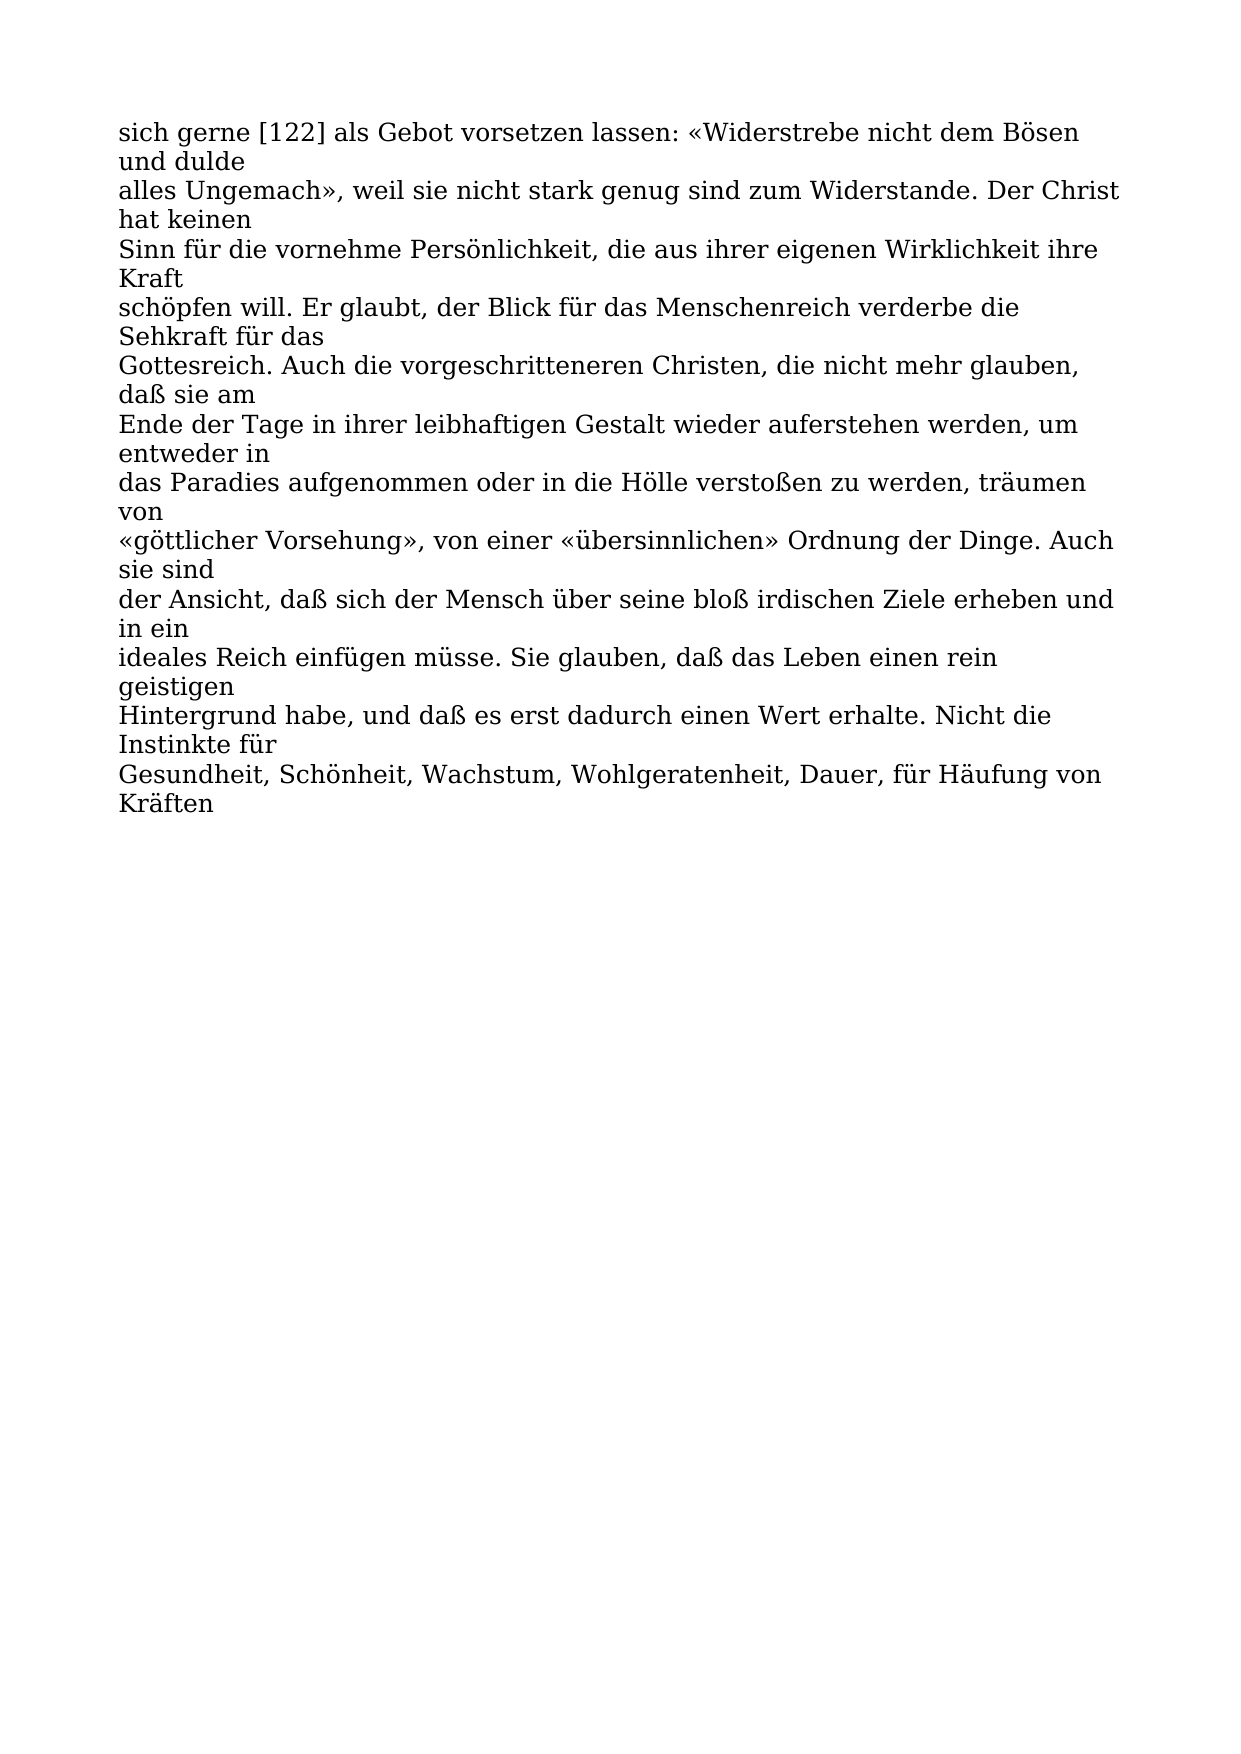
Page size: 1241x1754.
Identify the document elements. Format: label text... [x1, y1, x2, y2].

text Ende der Tage in ihrer leibhaftigen Gestalt wieder auferstehen werden, um entweder in [118, 410, 1122, 468]
text das Paradies aufgenommen oder in die Hölle verstoßen zu werden, träumen von [118, 468, 1122, 526]
text schöpfen will. Er glaubt, der Blick für das Menschenreich verderbe die Sehkraft für das [118, 293, 1122, 351]
text sich gerne [122] als Gebot vorsetzen lassen: «Widerstrebe nicht dem Bösen und dulde [118, 118, 1122, 176]
text Gesundheit, Schönheit, Wachstum, Wohlgeratenheit, Dauer, für Häufung von Kräften [118, 760, 1122, 818]
text Hintergrund habe, und daß es erst dadurch einen Wert erhalte. Nicht die Instinkte für [118, 701, 1122, 760]
text Gottesreich. Auch die vorgeschritteneren Christen, die nicht mehr glauben, daß sie am [118, 351, 1122, 410]
text ideales Reich einfügen müsse. Sie glauben, daß das Leben einen rein geistigen [118, 643, 1122, 701]
text der Ansicht, daß sich der Mensch über seine bloß irdischen Ziele erheben und in ein [118, 585, 1122, 643]
text «göttlicher Vorsehung», von einer «übersinnlichen» Ordnung der Dinge. Auch sie sind [118, 526, 1122, 585]
text Sinn für die vornehme Persönlichkeit, die aus ihrer eigenen Wirklichkeit ihre Kraft [118, 235, 1122, 293]
text alles Ungemach», weil sie nicht stark genug sind zum Widerstande. Der Christ hat keinen [118, 176, 1122, 235]
